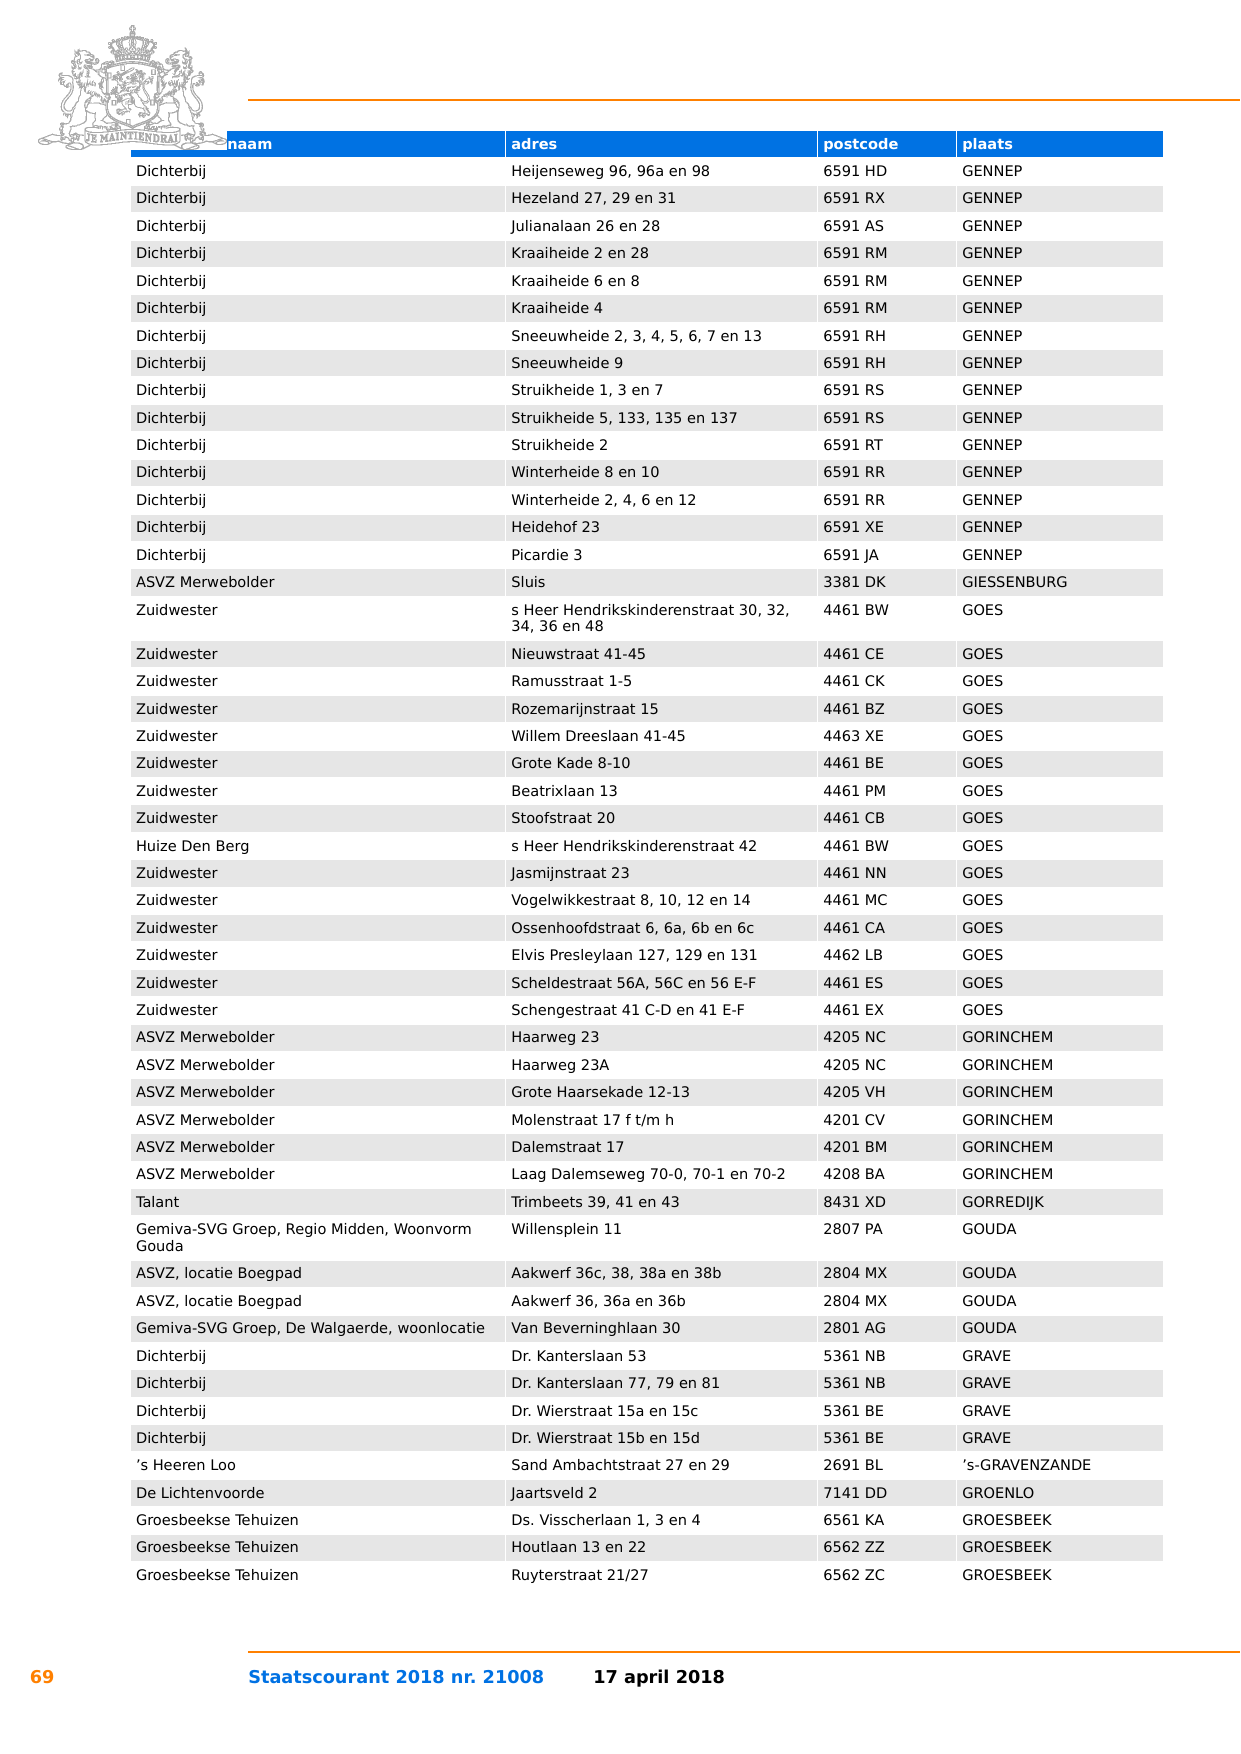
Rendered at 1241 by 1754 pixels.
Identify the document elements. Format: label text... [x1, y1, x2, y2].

table_cell Dr. Wierstraat 15b en 15d [506, 1425, 817, 1451]
table_cell Julianalaan 26 en 28 [506, 213, 817, 239]
table_cell Winterheide 2, 4, 6 en 12 [506, 487, 817, 513]
table_cell Kraaiheide 2 en 28 [506, 241, 817, 267]
table_cell Huize Den Berg [131, 833, 505, 859]
table_cell Dichterbij [131, 241, 505, 267]
table_cell GENNEP [957, 350, 1163, 376]
table_cell 6562 ZZ [818, 1535, 956, 1561]
table_cell Dichterbij [131, 460, 505, 486]
table_cell GOES [957, 751, 1163, 777]
table_cell ASVZ Merwebolder [131, 1162, 505, 1188]
table_cell Dr. Kanterslaan 53 [506, 1343, 817, 1369]
table_cell Dichterbij [131, 405, 505, 431]
table_cell 6591 RM [818, 241, 956, 267]
table_cell 2801 AG [818, 1316, 956, 1342]
table_cell ASVZ Merwebolder [131, 1134, 505, 1161]
table_cell 4461 BE [818, 751, 956, 777]
table_cell s Heer Hendrikskinderenstraat 42 [506, 833, 817, 859]
table_cell Dichterbij [131, 432, 505, 459]
table_cell 4208 BA [818, 1162, 956, 1188]
table_cell Sluis [506, 569, 817, 596]
table_cell Kraaiheide 6 en 8 [506, 268, 817, 294]
table_cell GORINCHEM [957, 1134, 1163, 1161]
table_cell 5361 BE [818, 1425, 956, 1451]
table_cell Zuidwester [131, 723, 505, 749]
picture [38, 25, 227, 150]
table_cell Zuidwester [131, 696, 505, 722]
table_cell Gemiva-SVG Groep, Regio Midden, Woonvorm Gouda [131, 1216, 505, 1260]
table_cell 2691 BL [818, 1453, 956, 1479]
table_cell Ramusstraat 1-5 [506, 669, 817, 695]
table_cell GOUDA [957, 1216, 1163, 1260]
table_cell Beatrixlaan 13 [506, 778, 817, 804]
table_cell 6561 KA [818, 1507, 956, 1534]
table_cell 4461 EX [818, 997, 956, 1023]
table_cell 4461 BW [818, 833, 956, 859]
table_cell Dichterbij [131, 1398, 505, 1424]
table_cell GORINCHEM [957, 1052, 1163, 1078]
table_cell Dichterbij [131, 323, 505, 349]
table_cell GENNEP [957, 542, 1163, 568]
table_cell GENNEP [957, 432, 1163, 459]
table_cell 5361 NB [818, 1343, 956, 1369]
table_cell Van Beverninghlaan 30 [506, 1316, 817, 1342]
table_cell GROESBEEK [957, 1535, 1163, 1561]
table_cell GENNEP [957, 158, 1163, 185]
table_cell Willensplein 11 [506, 1216, 817, 1260]
table_cell GOES [957, 970, 1163, 996]
table_cell GOUDA [957, 1288, 1163, 1314]
table_cell GOES [957, 778, 1163, 804]
table_cell Groesbeekse Tehuizen [131, 1507, 505, 1534]
table_cell Haarweg 23A [506, 1052, 817, 1078]
table_cell ’s-GRAVENZANDE [957, 1453, 1163, 1479]
table_cell Zuidwester [131, 970, 505, 996]
table_cell GOES [957, 723, 1163, 749]
table_cell 7141 DD [818, 1480, 956, 1506]
table_cell GORINCHEM [957, 1025, 1163, 1051]
table_cell Dichterbij [131, 186, 505, 212]
table_cell 4461 CA [818, 915, 956, 941]
table_cell 3381 DK [818, 569, 956, 596]
table_cell GOES [957, 597, 1163, 640]
table_cell ASVZ Merwebolder [131, 1079, 505, 1106]
table_cell Dichterbij [131, 295, 505, 322]
table_cell GIESSENBURG [957, 569, 1163, 596]
table_cell Houtlaan 13 en 22 [506, 1535, 817, 1561]
table_cell Aakwerf 36c, 38, 38a en 38b [506, 1261, 817, 1287]
table_cell 6591 AS [818, 213, 956, 239]
table_cell GENNEP [957, 268, 1163, 294]
table_cell Stoofstraat 20 [506, 805, 817, 832]
table_cell ASVZ, locatie Boegpad [131, 1288, 505, 1314]
table_cell 4461 MC [818, 888, 956, 914]
table_cell GROESBEEK [957, 1562, 1163, 1588]
table_cell GOES [957, 860, 1163, 887]
table_cell Molenstraat 17 f t/m h [506, 1107, 817, 1133]
table_cell Dichterbij [131, 542, 505, 568]
table_cell GENNEP [957, 405, 1163, 431]
table_cell 5361 NB [818, 1370, 956, 1397]
table_header postcode [818, 131, 956, 157]
table_cell 4461 CE [818, 641, 956, 667]
table_cell GENNEP [957, 241, 1163, 267]
table_cell 4461 BW [818, 597, 956, 640]
table_cell Grote Kade 8-10 [506, 751, 817, 777]
table_cell s Heer Hendrikskinderenstraat 30, 32, 34, 36 en 48 [506, 597, 817, 640]
table_cell ’s Heeren Loo [131, 1453, 505, 1479]
table_cell 4205 NC [818, 1052, 956, 1078]
table_cell Talant [131, 1189, 505, 1215]
table_cell GENNEP [957, 295, 1163, 322]
table_cell 2804 MX [818, 1261, 956, 1287]
table_cell GOES [957, 669, 1163, 695]
table_cell Zuidwester [131, 751, 505, 777]
table_cell 6591 RS [818, 378, 956, 404]
table_cell 4461 ES [818, 970, 956, 996]
table_cell Laag Dalemseweg 70-0, 70-1 en 70-2 [506, 1162, 817, 1188]
table_cell Dichterbij [131, 350, 505, 376]
table_cell ASVZ Merwebolder [131, 1025, 505, 1051]
table_header naam [131, 131, 505, 157]
table_cell Zuidwester [131, 915, 505, 941]
table_cell ASVZ Merwebolder [131, 1107, 505, 1133]
table_cell 6591 RS [818, 405, 956, 431]
table_cell Ossenhoofdstraat 6, 6a, 6b en 6c [506, 915, 817, 941]
table_cell GRAVE [957, 1398, 1163, 1424]
table_cell GROESBEEK [957, 1507, 1163, 1534]
table_cell Schengestraat 41 C-D en 41 E-F [506, 997, 817, 1023]
table_cell 4461 PM [818, 778, 956, 804]
table_cell Zuidwester [131, 997, 505, 1023]
table_cell GOES [957, 915, 1163, 941]
table_cell 6591 RT [818, 432, 956, 459]
table_header adres [506, 131, 817, 157]
table_cell Zuidwester [131, 669, 505, 695]
table_cell 6562 ZC [818, 1562, 956, 1588]
table_cell Struikheide 2 [506, 432, 817, 459]
table_cell Groesbeekse Tehuizen [131, 1562, 505, 1588]
table_cell Sneeuwheide 9 [506, 350, 817, 376]
table_cell GOES [957, 696, 1163, 722]
table_cell 2807 PA [818, 1216, 956, 1260]
table_cell 6591 HD [818, 158, 956, 185]
table_cell Heidehof 23 [506, 515, 817, 541]
table_cell Dichterbij [131, 1343, 505, 1369]
table_cell Rozemarijnstraat 15 [506, 696, 817, 722]
table_header plaats [957, 131, 1163, 157]
table_cell Sneeuwheide 2, 3, 4, 5, 6, 7 en 13 [506, 323, 817, 349]
table_cell GRAVE [957, 1343, 1163, 1369]
table_cell Jasmijnstraat 23 [506, 860, 817, 887]
table_cell Struikheide 5, 133, 135 en 137 [506, 405, 817, 431]
table_cell Zuidwester [131, 860, 505, 887]
table_cell GENNEP [957, 213, 1163, 239]
table_cell GOES [957, 888, 1163, 914]
table_cell 4461 CK [818, 669, 956, 695]
table_cell GRAVE [957, 1370, 1163, 1397]
table_cell 6591 RH [818, 323, 956, 349]
table_cell GORINCHEM [957, 1079, 1163, 1106]
table_cell 8431 XD [818, 1189, 956, 1215]
table_cell GOES [957, 833, 1163, 859]
table_cell Dr. Kanterslaan 77, 79 en 81 [506, 1370, 817, 1397]
table_cell Willem Dreeslaan 41-45 [506, 723, 817, 749]
table_cell Vogelwikkestraat 8, 10, 12 en 14 [506, 888, 817, 914]
table_cell GOUDA [957, 1261, 1163, 1287]
table_cell Zuidwester [131, 597, 505, 640]
table_cell Scheldestraat 56A, 56C en 56 E-F [506, 970, 817, 996]
table_cell GENNEP [957, 487, 1163, 513]
table_cell GROENLO [957, 1480, 1163, 1506]
table_cell 4461 BZ [818, 696, 956, 722]
table_cell Grote Haarsekade 12-13 [506, 1079, 817, 1106]
table_cell Haarweg 23 [506, 1025, 817, 1051]
table_cell GOES [957, 641, 1163, 667]
table_cell GORINCHEM [957, 1162, 1163, 1188]
table_cell Heijenseweg 96, 96a en 98 [506, 158, 817, 185]
table_cell GENNEP [957, 186, 1163, 212]
table_cell 6591 RR [818, 487, 956, 513]
table_cell Ruyterstraat 21/27 [506, 1562, 817, 1588]
table_cell 4201 BM [818, 1134, 956, 1161]
table_cell 6591 XE [818, 515, 956, 541]
table_cell Struikheide 1, 3 en 7 [506, 378, 817, 404]
table_cell 6591 RX [818, 186, 956, 212]
table_cell GRAVE [957, 1425, 1163, 1451]
table_cell ASVZ Merwebolder [131, 1052, 505, 1078]
table_cell GOES [957, 997, 1163, 1023]
table_cell Zuidwester [131, 805, 505, 832]
table_cell ASVZ, locatie Boegpad [131, 1261, 505, 1287]
table_cell 4461 CB [818, 805, 956, 832]
table_cell Aakwerf 36, 36a en 36b [506, 1288, 817, 1314]
table_cell 4205 VH [818, 1079, 956, 1106]
table_cell GENNEP [957, 323, 1163, 349]
table_cell Dichterbij [131, 1370, 505, 1397]
table_cell 6591 RR [818, 460, 956, 486]
table_cell 6591 RH [818, 350, 956, 376]
table_cell Sand Ambachtstraat 27 en 29 [506, 1453, 817, 1479]
table_cell Nieuwstraat 41-45 [506, 641, 817, 667]
table_cell De Lichtenvoorde [131, 1480, 505, 1506]
table_cell Hezeland 27, 29 en 31 [506, 186, 817, 212]
table_cell Elvis Presleylaan 127, 129 en 131 [506, 943, 817, 969]
table_cell 6591 RM [818, 268, 956, 294]
table_cell GENNEP [957, 515, 1163, 541]
table_cell Dichterbij [131, 158, 505, 185]
table_cell GOES [957, 943, 1163, 969]
table_cell GOES [957, 805, 1163, 832]
table_cell Dichterbij [131, 378, 505, 404]
table_cell Dichterbij [131, 487, 505, 513]
table_cell Ds. Visscherlaan 1, 3 en 4 [506, 1507, 817, 1534]
table_cell Zuidwester [131, 641, 505, 667]
table_cell 4463 XE [818, 723, 956, 749]
table_cell 6591 JA [818, 542, 956, 568]
table_cell GORREDIJK [957, 1189, 1163, 1215]
table_cell GOUDA [957, 1316, 1163, 1342]
table_cell 2804 MX [818, 1288, 956, 1314]
table_cell Jaartsveld 2 [506, 1480, 817, 1506]
table_cell Dr. Wierstraat 15a en 15c [506, 1398, 817, 1424]
table_cell Dichterbij [131, 515, 505, 541]
table_cell Dalemstraat 17 [506, 1134, 817, 1161]
table_cell Winterheide 8 en 10 [506, 460, 817, 486]
table_cell 4205 NC [818, 1025, 956, 1051]
table_cell Groesbeekse Tehuizen [131, 1535, 505, 1561]
table_cell Kraaiheide 4 [506, 295, 817, 322]
table_cell Zuidwester [131, 943, 505, 969]
table_cell 4461 NN [818, 860, 956, 887]
table_cell Zuidwester [131, 888, 505, 914]
table_cell Zuidwester [131, 778, 505, 804]
table_cell 5361 BE [818, 1398, 956, 1424]
table_cell Dichterbij [131, 268, 505, 294]
table_cell 4462 LB [818, 943, 956, 969]
table_cell ASVZ Merwebolder [131, 569, 505, 596]
table_cell 6591 RM [818, 295, 956, 322]
table_cell Dichterbij [131, 213, 505, 239]
table_cell Dichterbij [131, 1425, 505, 1451]
table_cell GENNEP [957, 460, 1163, 486]
table_cell GENNEP [957, 378, 1163, 404]
table_cell 4201 CV [818, 1107, 956, 1133]
table_cell Trimbeets 39, 41 en 43 [506, 1189, 817, 1215]
table_cell Gemiva-SVG Groep, De Walgaerde, woonlocatie [131, 1316, 505, 1342]
table_cell GORINCHEM [957, 1107, 1163, 1133]
table_cell Picardie 3 [506, 542, 817, 568]
